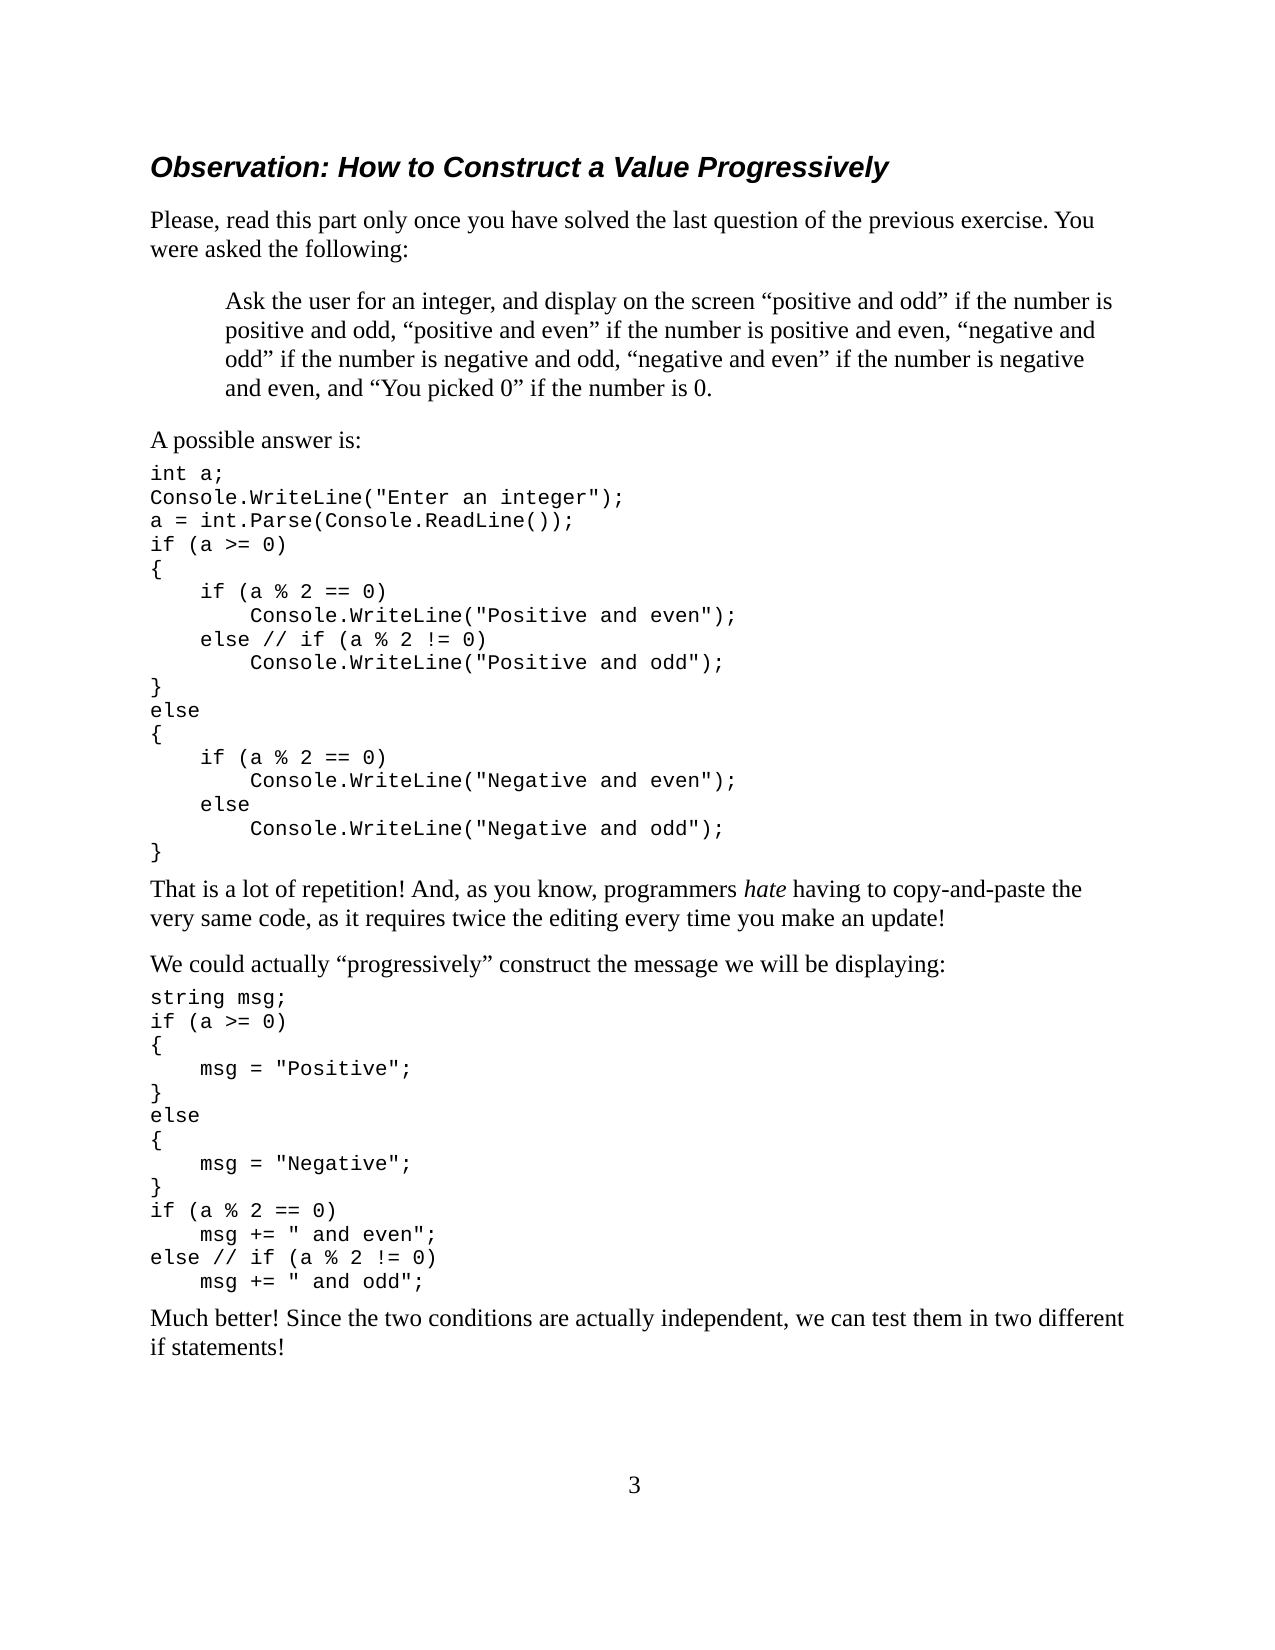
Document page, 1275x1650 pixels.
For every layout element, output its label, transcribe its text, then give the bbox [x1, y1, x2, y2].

text if (a % 2 == 0) [150, 747, 1125, 771]
text { [150, 1129, 1125, 1153]
subtitle Observation: How to Construct a Value Progressively [150, 150, 1125, 183]
text else [150, 794, 1125, 818]
text if (a % 2 == 0) [150, 581, 1125, 605]
text msg += " and even"; [150, 1224, 1125, 1247]
text msg = "Negative"; [150, 1153, 1125, 1176]
text That is a lot of repetition! And, as you know, programmers hate having to copy-and-paste the very same code, as it requires twice the editing every time you make an update! [150, 874, 1125, 932]
text { [150, 1034, 1125, 1058]
text } [150, 1176, 1125, 1200]
text Console.WriteLine("Enter an integer"); [150, 487, 1125, 510]
text Console.WriteLine("Negative and odd"); [150, 818, 1125, 841]
text { [150, 558, 1125, 581]
text { [150, 723, 1125, 747]
text Ask the user for an integer, and display on the screen “positive and odd” if the number is positive and odd, “positive and even” if the number is positive and even, “negative and odd” if the number is negative and odd, “negative and even” if the number is negative and even, and “You picked 0” if the number is 0. [225, 286, 1125, 401]
text int a; [150, 463, 1125, 487]
text } [150, 676, 1125, 699]
text Console.WriteLine("Positive and odd"); [150, 652, 1125, 676]
text if (a >= 0) [150, 1011, 1125, 1034]
text } [150, 841, 1125, 865]
text } [150, 1082, 1125, 1105]
text msg = "Positive"; [150, 1058, 1125, 1082]
text Console.WriteLine("Positive and even"); [150, 605, 1125, 629]
text string msg; [150, 987, 1125, 1011]
text Please, read this part only once you have solved the last question of the previous exercise. You were asked the following: [150, 205, 1125, 262]
text msg += " and odd"; [150, 1271, 1125, 1294]
text We could actually “progressively” construct the message we will be displaying: [150, 949, 1125, 978]
text if (a >= 0) [150, 534, 1125, 558]
text A possible answer is: [150, 425, 1125, 454]
text else [150, 699, 1125, 723]
text else // if (a % 2 != 0) [150, 629, 1125, 652]
text else [150, 1105, 1125, 1129]
text Much better! Since the two conditions are actually independent, we can test them in two different if statements! [150, 1303, 1125, 1361]
text else // if (a % 2 != 0) [150, 1247, 1125, 1271]
text a = int.Parse(Console.ReadLine()); [150, 510, 1125, 534]
text Console.WriteLine("Negative and even"); [150, 771, 1125, 794]
text if (a % 2 == 0) [150, 1200, 1125, 1224]
